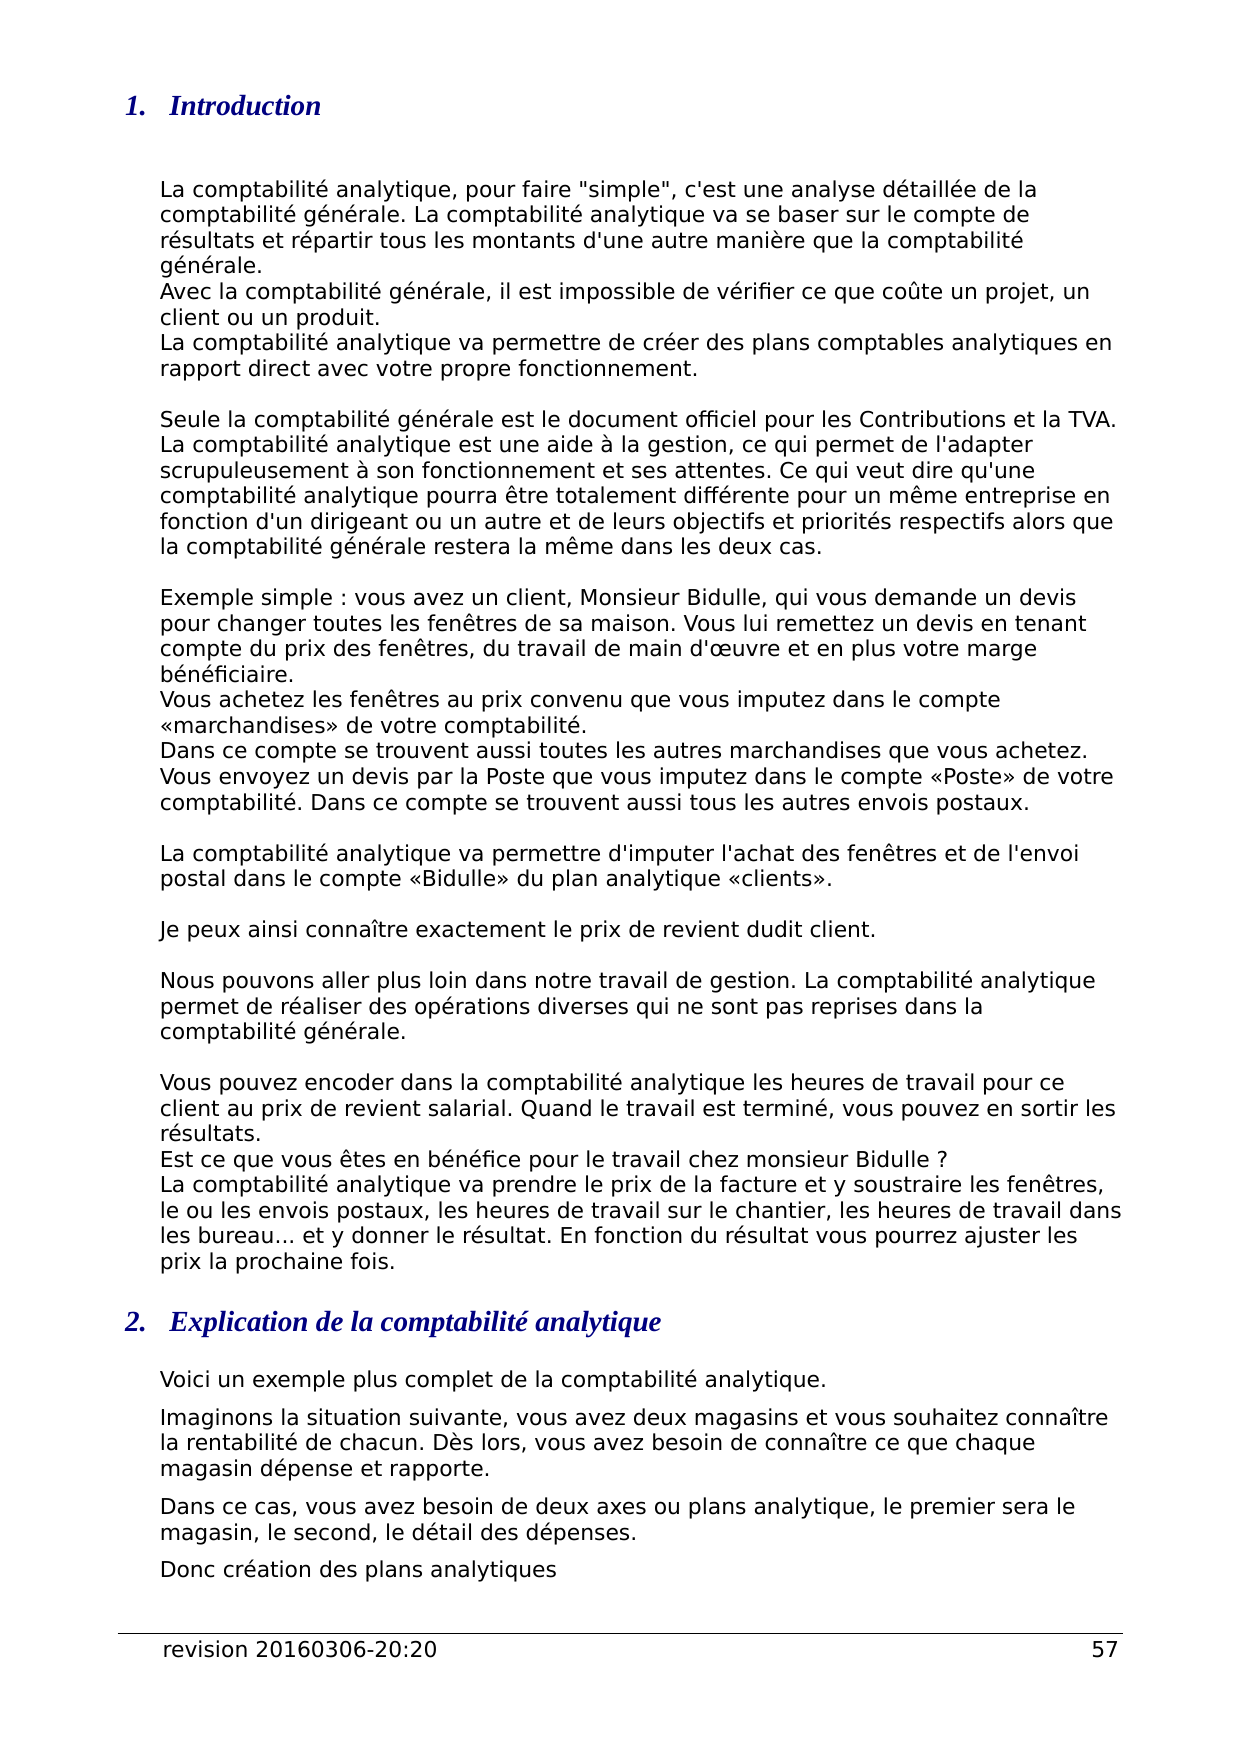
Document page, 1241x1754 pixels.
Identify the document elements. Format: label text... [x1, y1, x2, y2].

text La comptabilité analytique va prendre le prix de la facture et y soustraire les fenêtres, le ou les envois postaux, les heures de travail sur le chantier, les heures de travail dans les bureau... et y donner le résultat. En fonction du résultat vous pourrez ajuster les prix la prochaine fois. [159, 1172, 1123, 1274]
text Est ce que vous êtes en bénéfice pour le travail chez monsieur Bidulle ? [159, 1147, 1123, 1172]
text La comptabilité analytique va permettre d'imputer l'achat des fenêtres et de l'envoi postal dans le compte «Bidulle» du plan analytique «clients». [159, 841, 1123, 892]
text Donc création des plans analytiques [159, 1558, 1123, 1583]
text Dans ce compte se trouvent aussi toutes les autres marchandises que vous achetez. Vous envoyez un devis par la Poste que vous imputez dans le compte «Poste» de votre comptabilité. Dans ce compte se trouvent aussi tous les autres envois postaux. [159, 738, 1123, 815]
text Imaginons la situation suivante, vous avez deux magasins et vous souhaitez connaître la rentabilité de chacun. Dès lors, vous avez besoin de connaître ce que chaque magasin dépense et rapporte. [159, 1405, 1123, 1482]
text Vous achetez les fenêtres au prix convenu que vous imputez dans le compte «marchandises» de votre comptabilité. [159, 687, 1123, 738]
text Exemple simple : vous avez un client, Monsieur Bidulle, qui vous demande un devis pour changer toutes les fenêtres de sa maison. Vous lui remettez un devis en tenant compte du prix des fenêtres, du travail de main d'œuvre et en plus votre marge bénéficiaire. [159, 585, 1123, 687]
subtitle Introduction [117, 88, 1123, 122]
text La comptabilité analytique va permettre de créer des plans comptables analytiques en rapport direct avec votre propre fonctionnement. [159, 330, 1123, 381]
text La comptabilité analytique, pour faire "simple", c'est une analyse détaillée de la comptabilité générale. La comptabilité analytique va se baser sur le compte de résultats et répartir tous les montants d'une autre manière que la comptabilité générale. [159, 177, 1123, 279]
text Nous pouvons aller plus loin dans notre travail de gestion. La comptabilité analytique permet de réaliser des opérations diverses qui ne sont pas reprises dans la comptabilité générale. [159, 968, 1123, 1045]
text Voici un exemple plus complet de la comptabilité analytique. [159, 1367, 1123, 1392]
text Vous pouvez encoder dans la comptabilité analytique les heures de travail pour ce client au prix de revient salarial. Quand le travail est terminé, vous pouvez en sortir les résultats. [159, 1070, 1123, 1147]
text Dans ce cas, vous avez besoin de deux axes ou plans analytique, le premier sera le magasin, le second, le détail des dépenses. [159, 1494, 1123, 1545]
text Seule la comptabilité générale est le document officiel pour les Contributions et la TVA. La comptabilité analytique est une aide à la gestion, ce qui permet de l'adapter scrupuleusement à son fonctionnement et ses attentes. Ce qui veut dire qu'une comptabilité analytique pourra être totalement différente pour un même entreprise en fonction d'un dirigeant ou un autre et de leurs objectifs et priorités respectifs alors que la comptabilité générale restera la même dans les deux cas. [159, 407, 1123, 560]
text Avec la comptabilité générale, il est impossible de vérifier ce que coûte un projet, un client ou un produit. [159, 279, 1123, 330]
subtitle Explication de la comptabilité analytique [117, 1304, 1123, 1337]
text Je peux ainsi connaître exactement le prix de revient dudit client. [159, 917, 1123, 943]
